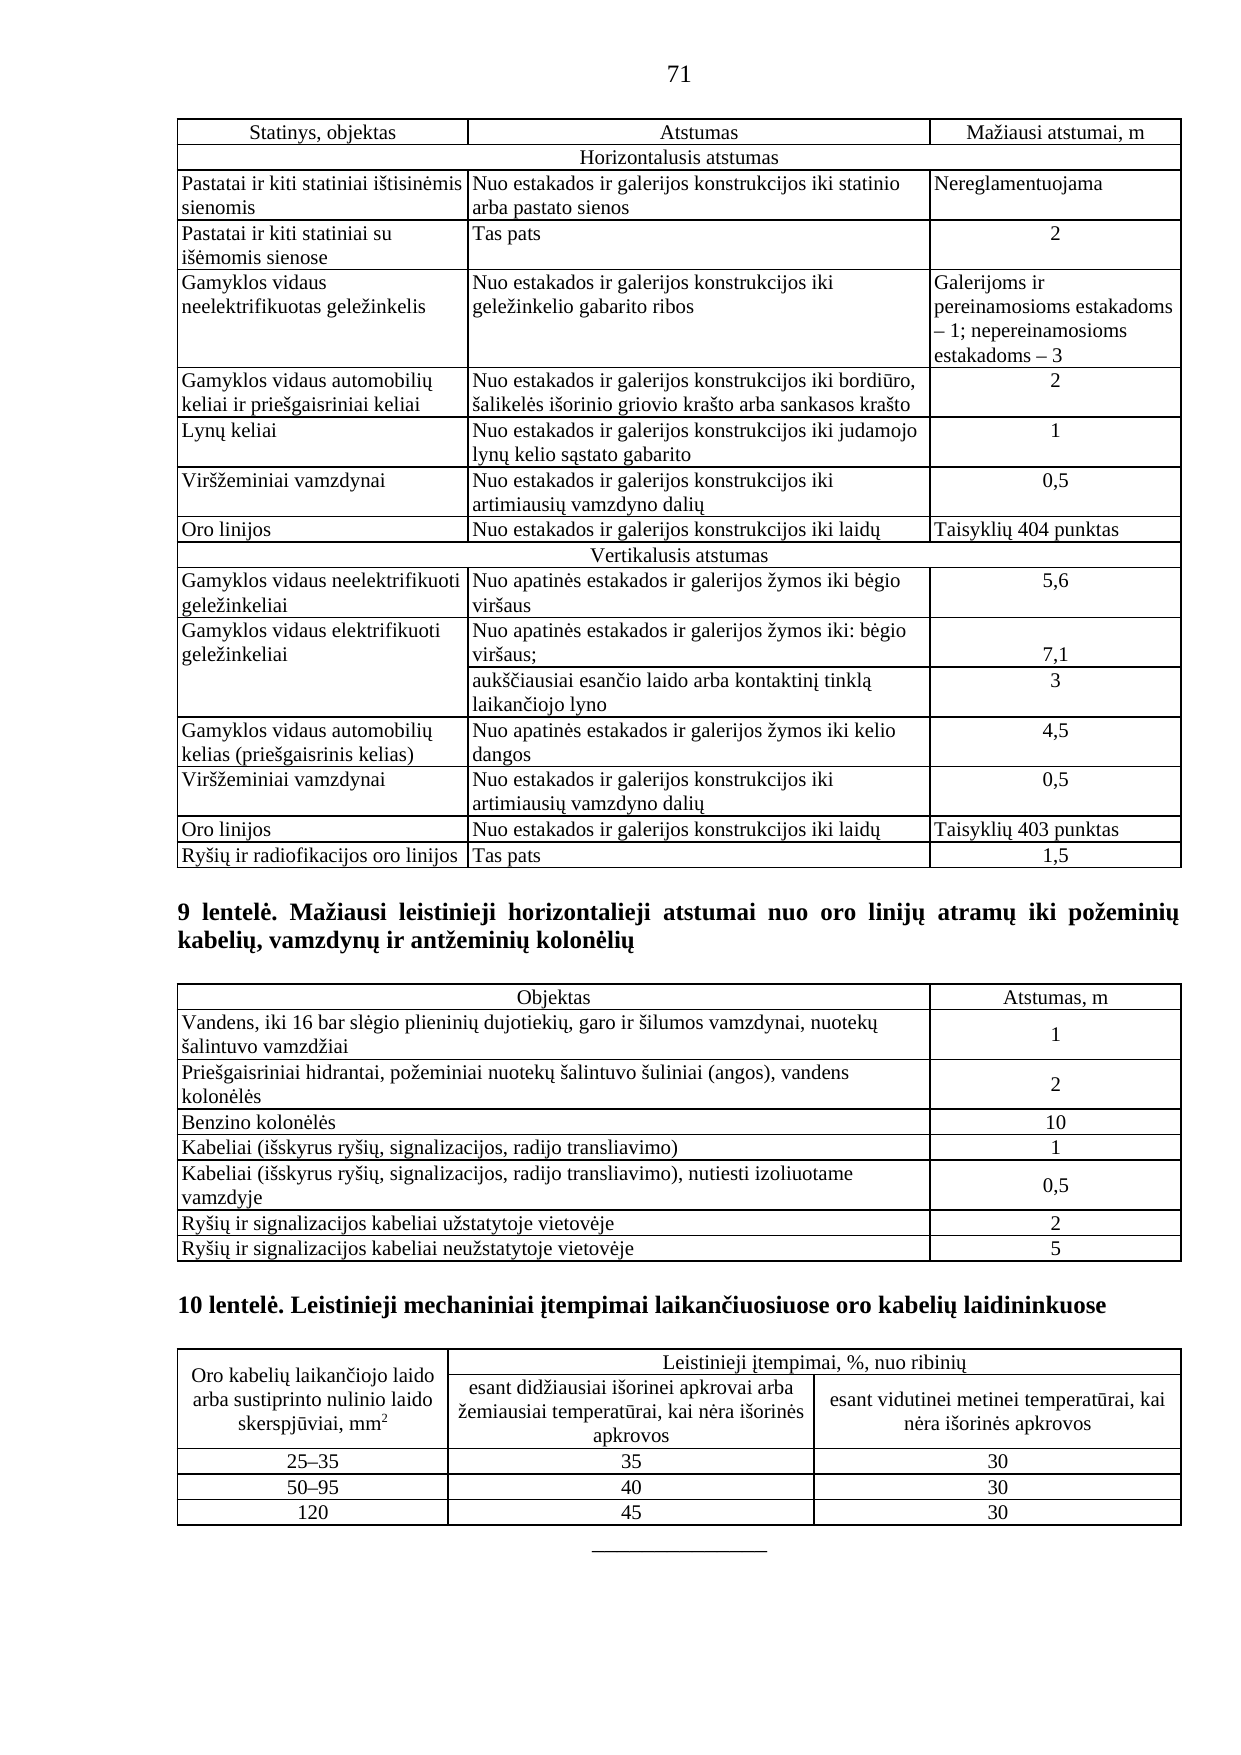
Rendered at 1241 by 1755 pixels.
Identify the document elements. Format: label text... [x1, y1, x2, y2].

table_cell 7,1 [931, 618, 1180, 666]
table_cell Viršžeminiai vamzdynai [178, 767, 467, 815]
table_cell 2 [931, 368, 1180, 416]
table_cell 1 [931, 1010, 1180, 1058]
table_cell Viršžeminiai vamzdynai [178, 468, 467, 516]
text 9 lentelė. Mažiausi leistinieji horizontalieji atstumai nuo oro linijų atramų iki požeminių kabelių, vamzdynų ir antžeminių kolonėlių [177, 897, 1181, 954]
table_cell Nereglamentuojama [931, 171, 1180, 219]
table_header Oro kabelių laikančiojo laido arba sustiprinto nulinio laido skerspjūviai, mm2 [178, 1350, 447, 1447]
table_cell 0,5 [931, 767, 1180, 815]
table_cell Gamyklos vidaus elektrifikuoti geležinkeliai [178, 618, 467, 716]
table_cell Tas pats [469, 221, 929, 269]
table_cell Nuo estakados ir galerijos konstrukcijos iki geležinkelio gabarito ribos [469, 270, 929, 367]
table_cell 0,5 [931, 468, 1180, 516]
table_cell 1 [931, 418, 1180, 466]
table_cell 3 [931, 668, 1180, 716]
text 10 lentelė. Leistinieji mechaniniai įtempimai laikančiuosiuose oro kabelių laidininkuose [177, 1291, 1181, 1319]
text ______________ [177, 1526, 1181, 1555]
table_cell 4,5 [931, 718, 1180, 766]
table_cell 2 [931, 1060, 1180, 1108]
table_cell Lynų keliai [178, 418, 467, 466]
table_cell 0,5 [931, 1161, 1180, 1209]
table_cell Gamyklos vidaus neelektrifikuotas geležinkelis [178, 270, 467, 367]
table_cell 2 [931, 221, 1180, 269]
table_cell 5,6 [931, 568, 1180, 617]
table_cell esant vidutinei metinei temperatūrai, kai nėra išorinės apkrovos [815, 1375, 1180, 1447]
